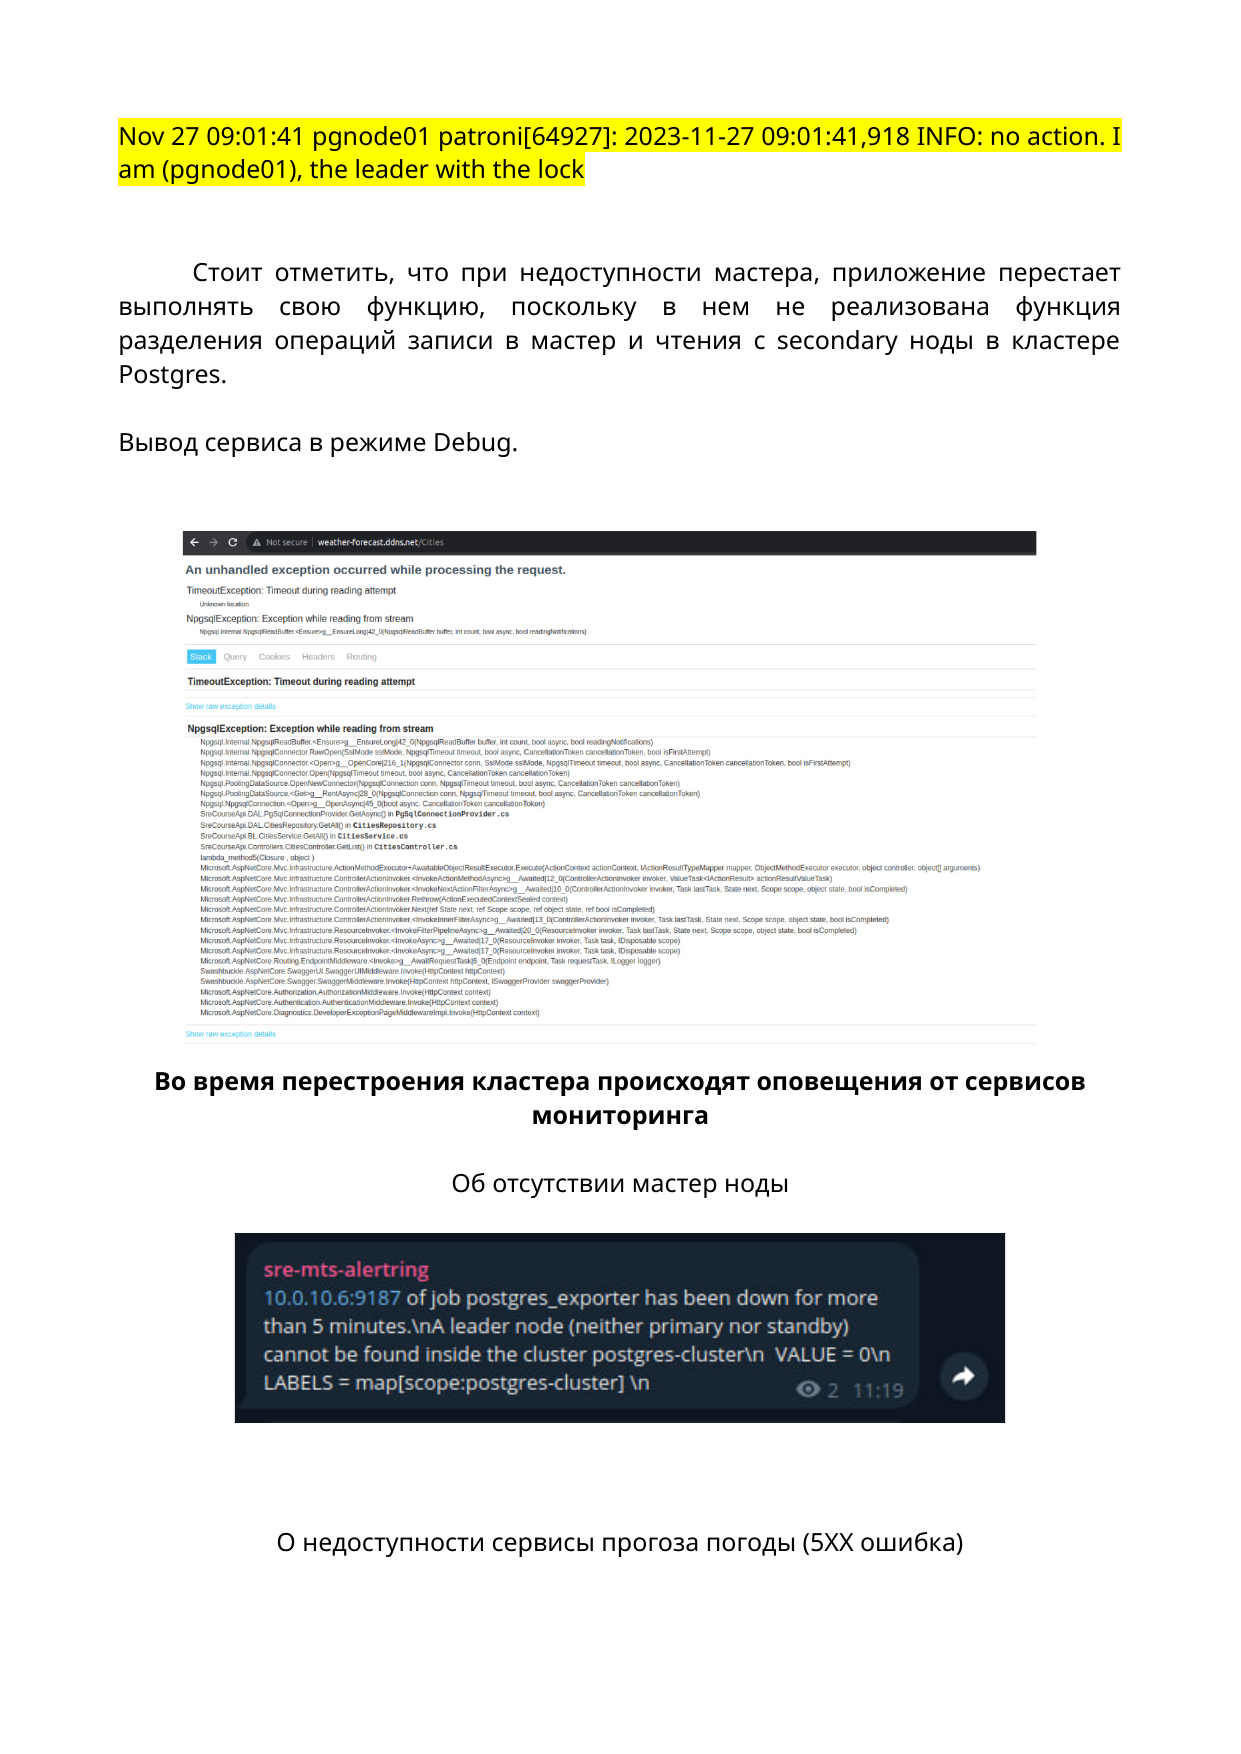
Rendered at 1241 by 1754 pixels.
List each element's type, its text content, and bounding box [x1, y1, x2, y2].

text Во время перестроения кластера происходят оповещения от сервисов мониторинга [118, 1064, 1122, 1132]
picture [182, 531, 1037, 1064]
text Вывод сервиса в режиме Debug. [118, 425, 1122, 459]
text Стоит отметить, что при недоступности мастера, приложение перестает выполнять свою функцию, поскольку в нем не реализована функция разделения операций записи в мастер и чтения с secondary ноды в кластере Postgres. [118, 254, 1122, 391]
picture [234, 1233, 1006, 1423]
text Nov 27 09:01:41 pgnode01 patroni[64927]: 2023-11-27 09:01:41,918 INFO: no action. I am (pgnode01), the leader with the lock [118, 118, 1122, 186]
text О недоступности сервисы прогоза погоды (5ХХ ошибка) [118, 1525, 1122, 1559]
text Об отсутствии мастер ноды [118, 1166, 1122, 1200]
